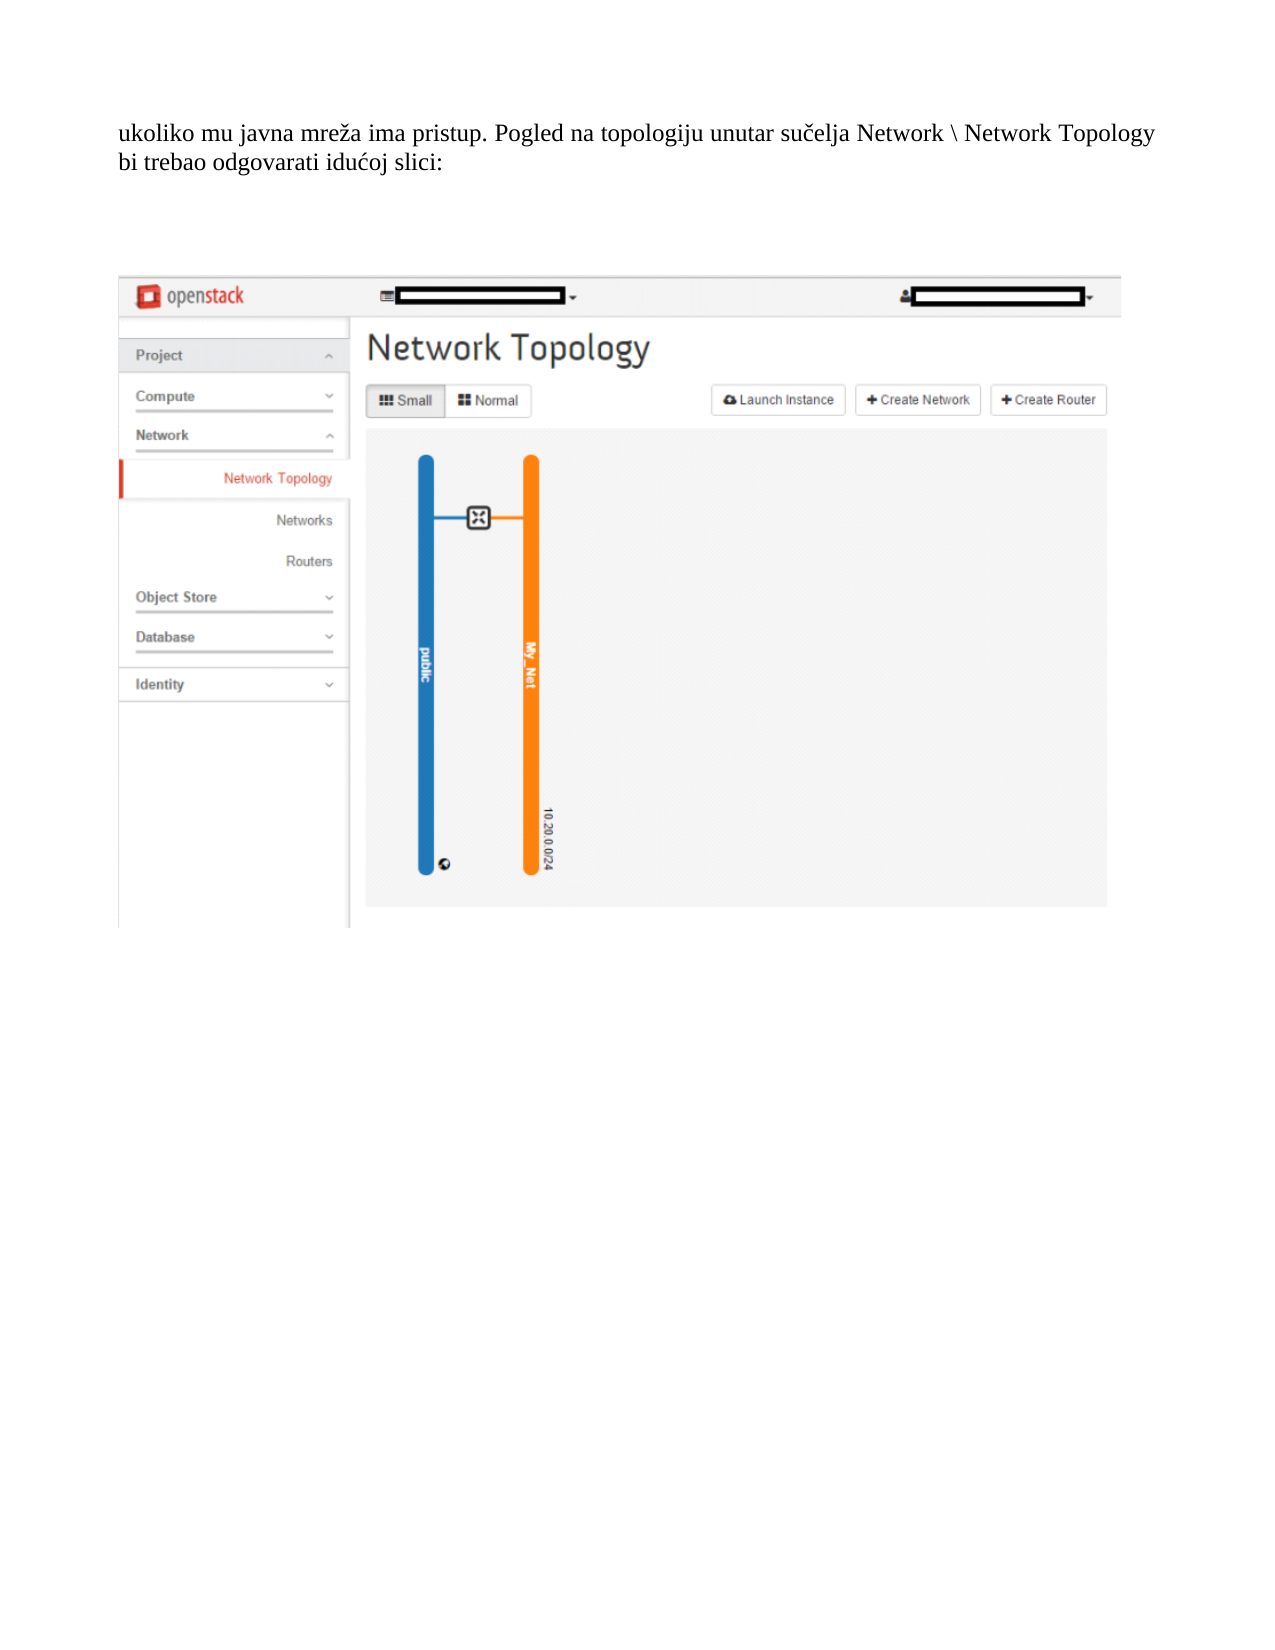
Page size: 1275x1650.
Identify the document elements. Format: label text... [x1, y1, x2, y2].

text ukoliko mu javna mreža ima pristup. Pogled na topologiju unutar sučelja Network \ Network Topology bi trebao odgovarati idućoj slici: [118, 118, 1157, 176]
